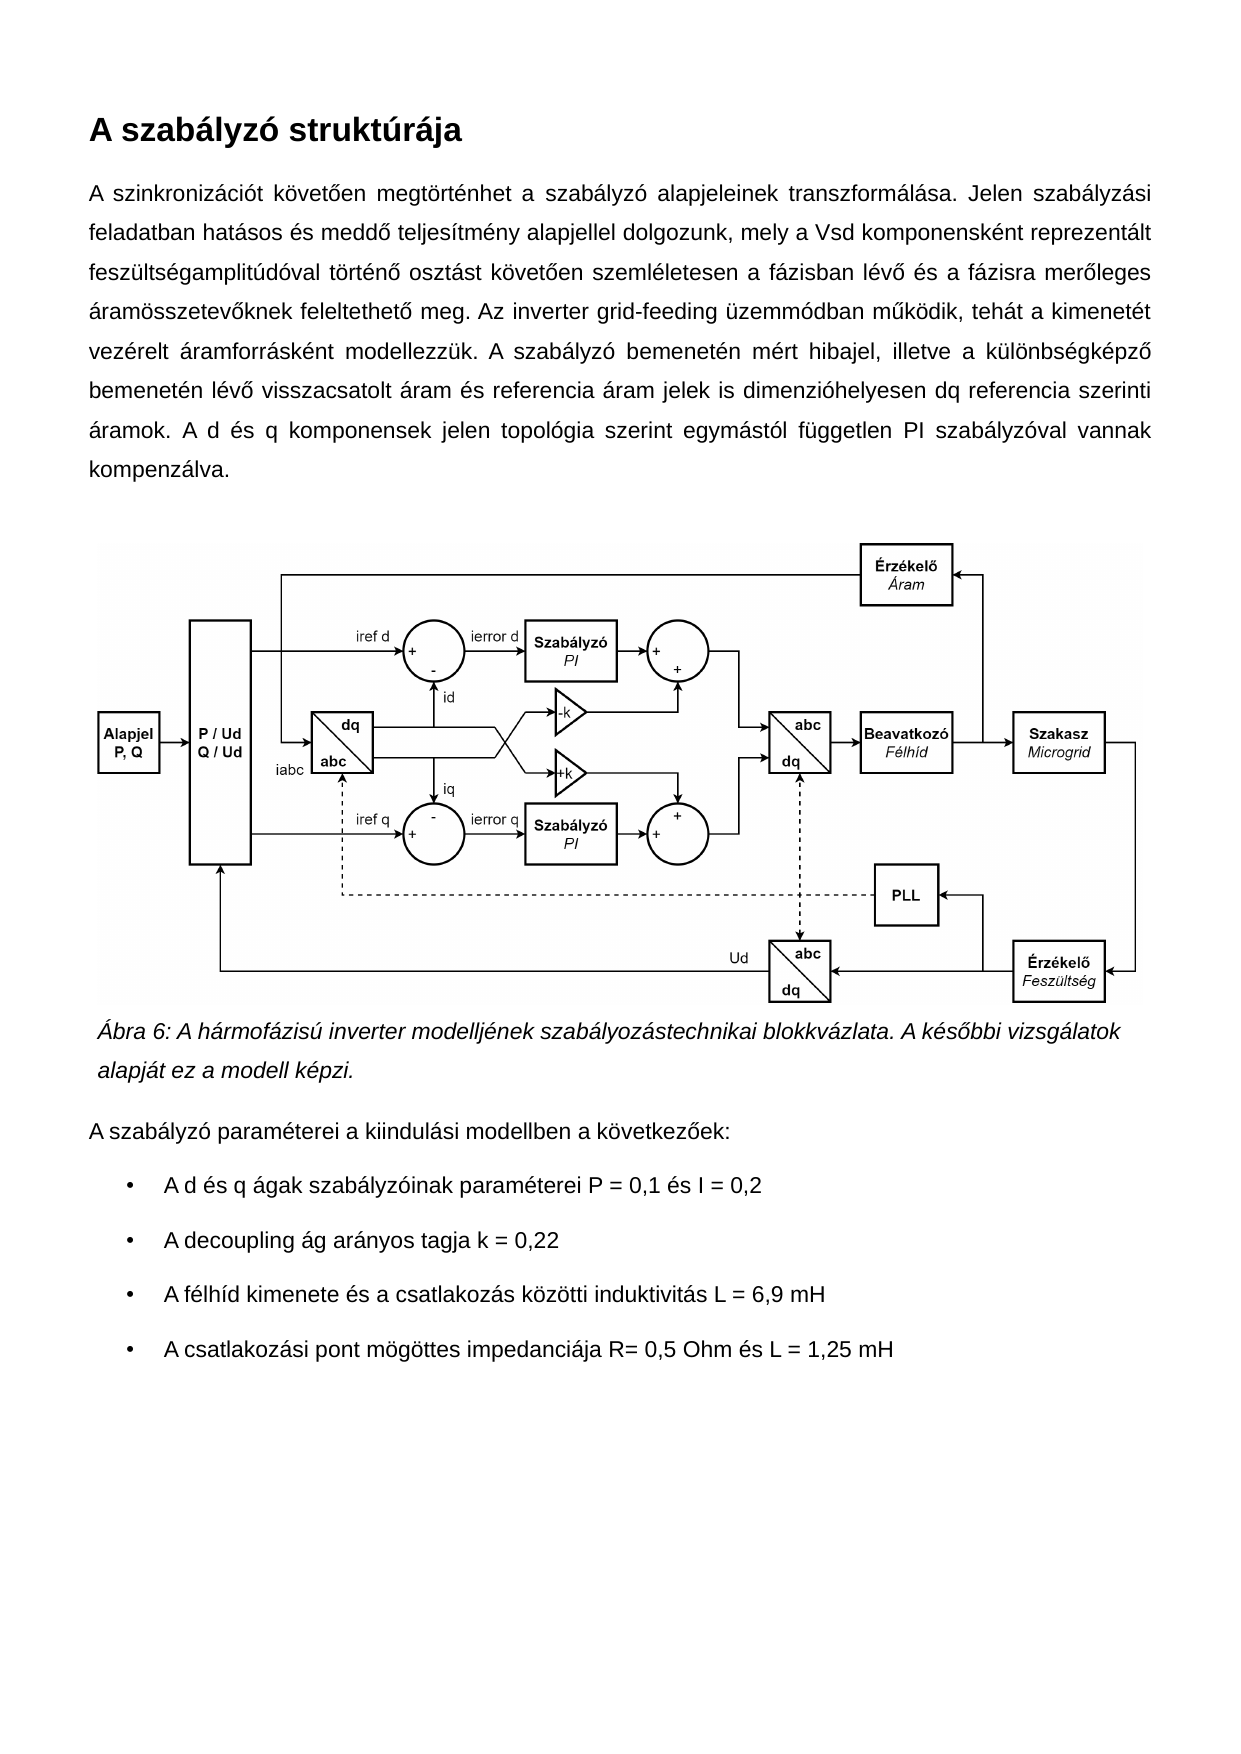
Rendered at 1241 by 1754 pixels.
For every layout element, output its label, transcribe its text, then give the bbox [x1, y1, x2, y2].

subtitle A szabályzó struktúrája [88, 109, 1152, 148]
list A félhíd kimenete és a csatlakozás közötti induktivitás L = 6,9 mH [126, 1281, 1152, 1308]
list A decoupling ág arányos tagja k = 0,22 [126, 1227, 1152, 1253]
picture [97, 543, 1143, 1005]
list A d és q ágak szabályzóinak paraméterei P = 0,1 és I = 0,2 [126, 1172, 1152, 1199]
text Ábra 6: A hármofázisú inverter modelljének szabályozástechnikai blokkvázlata. A későbbi vizsgálatok alapját ez a modell képzi. [97, 1005, 1143, 1084]
text A szabályzó paraméterei a kiindulási modellben a következőek: [88, 511, 1152, 1144]
list A csatlakozási pont mögöttes impedanciája R= 0,5 Ohm és L = 1,25 mH [126, 1336, 1152, 1362]
text A szinkronizációt követően megtörténhet a szabályzó alapjeleinek transzformálása. Jelen szabályzási feladatban hatásos és meddő teljesítmény alapjellel dolgozunk, mely a Vsd komponensként reprezentált feszültségamplitúdóval történő osztást követően szemléletesen a fázisban lévő és a fázisra merőleges áramösszetevőknek feleltethető meg. Az inverter grid-feeding üzemmódban működik, tehát a kimenetét vezérelt áramforrásként modellezzük. A szabályzó bemenetén mért hibajel, illetve a különbségképző bemenetén lévő visszacsatolt áram és referencia áram jelek is dimenzióhelyesen dq referencia szerinti áramok. A d és q komponensek jelen topológia szerint egymástól független PI szabályzóval vannak kompenzálva. [88, 180, 1152, 482]
